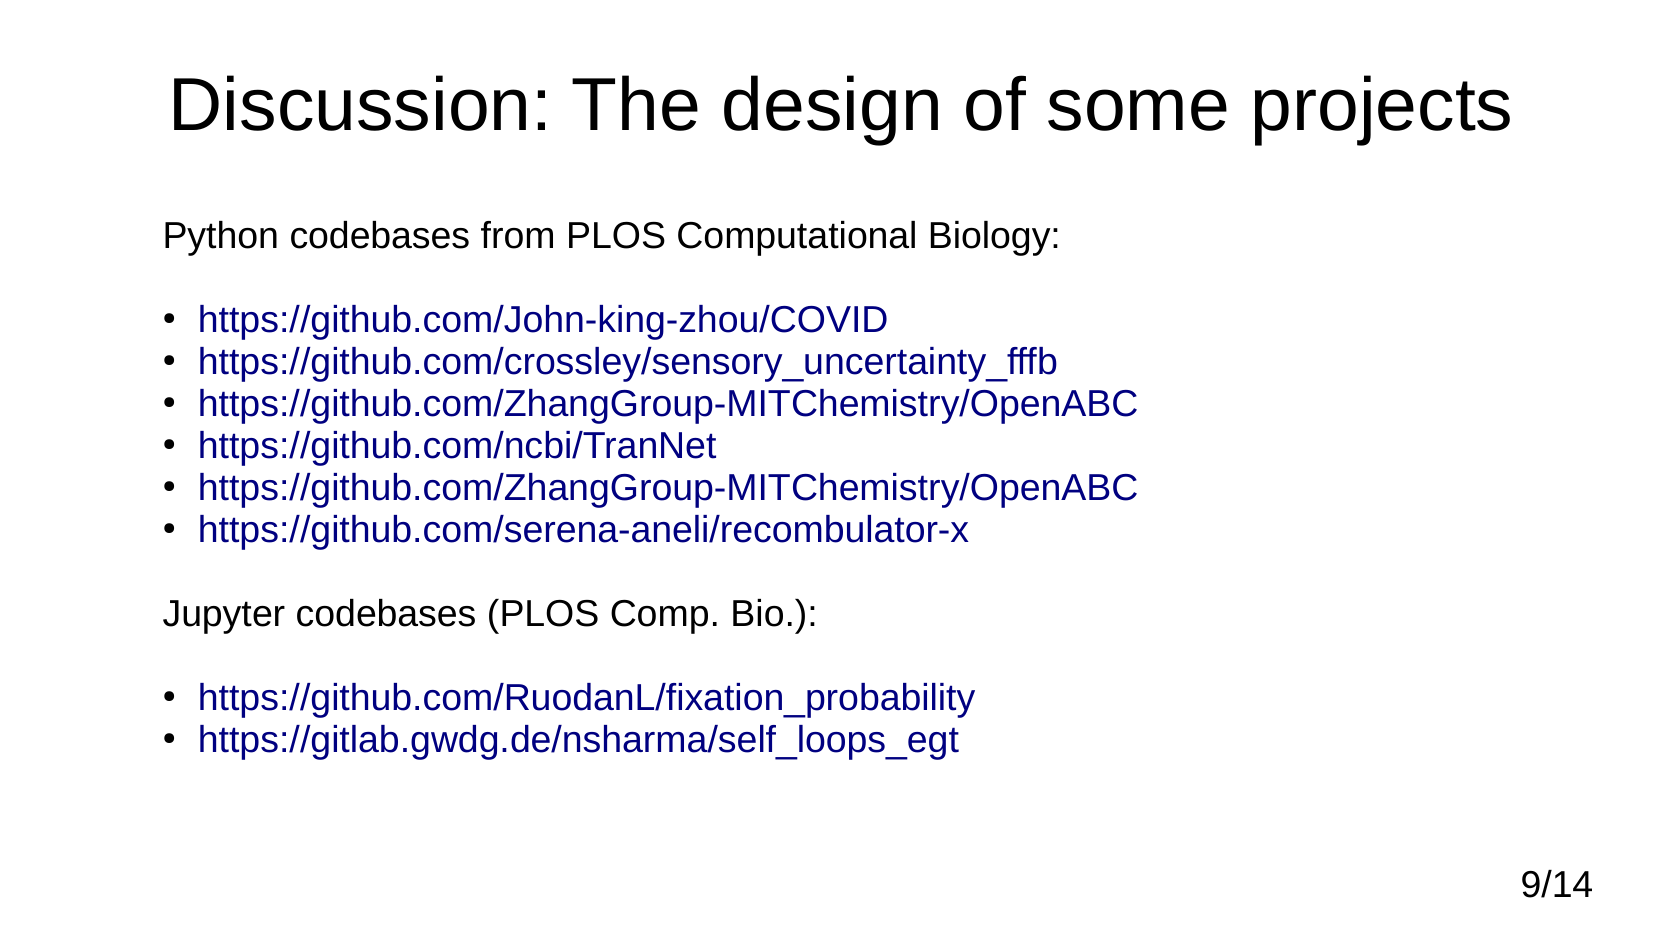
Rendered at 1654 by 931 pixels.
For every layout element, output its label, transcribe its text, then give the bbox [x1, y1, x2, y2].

text_box <number>/14 [1505, 856, 1625, 931]
title Discussion: The design of some projects [59, 32, 1625, 178]
text_box Python codebases from PLOS Computational Biology: https://github.com/John-king-zhou/COVID https://github.com/crossley/sensory_uncertainty_fffb https://github.com/ZhangGroup-MITChemistry/OpenABC https://github.com/ncbi/TranNet https://github.com/ZhangGroup-MITChemistry/OpenABC https://github.com/serena-aneli/recombulator-x Jupyter codebases (PLOS Comp. Bio.): https://github.com/RuodanL/fixation_probability https://gitlab.gwdg.de/nsharma/self_loops_egt [147, 207, 1536, 768]
